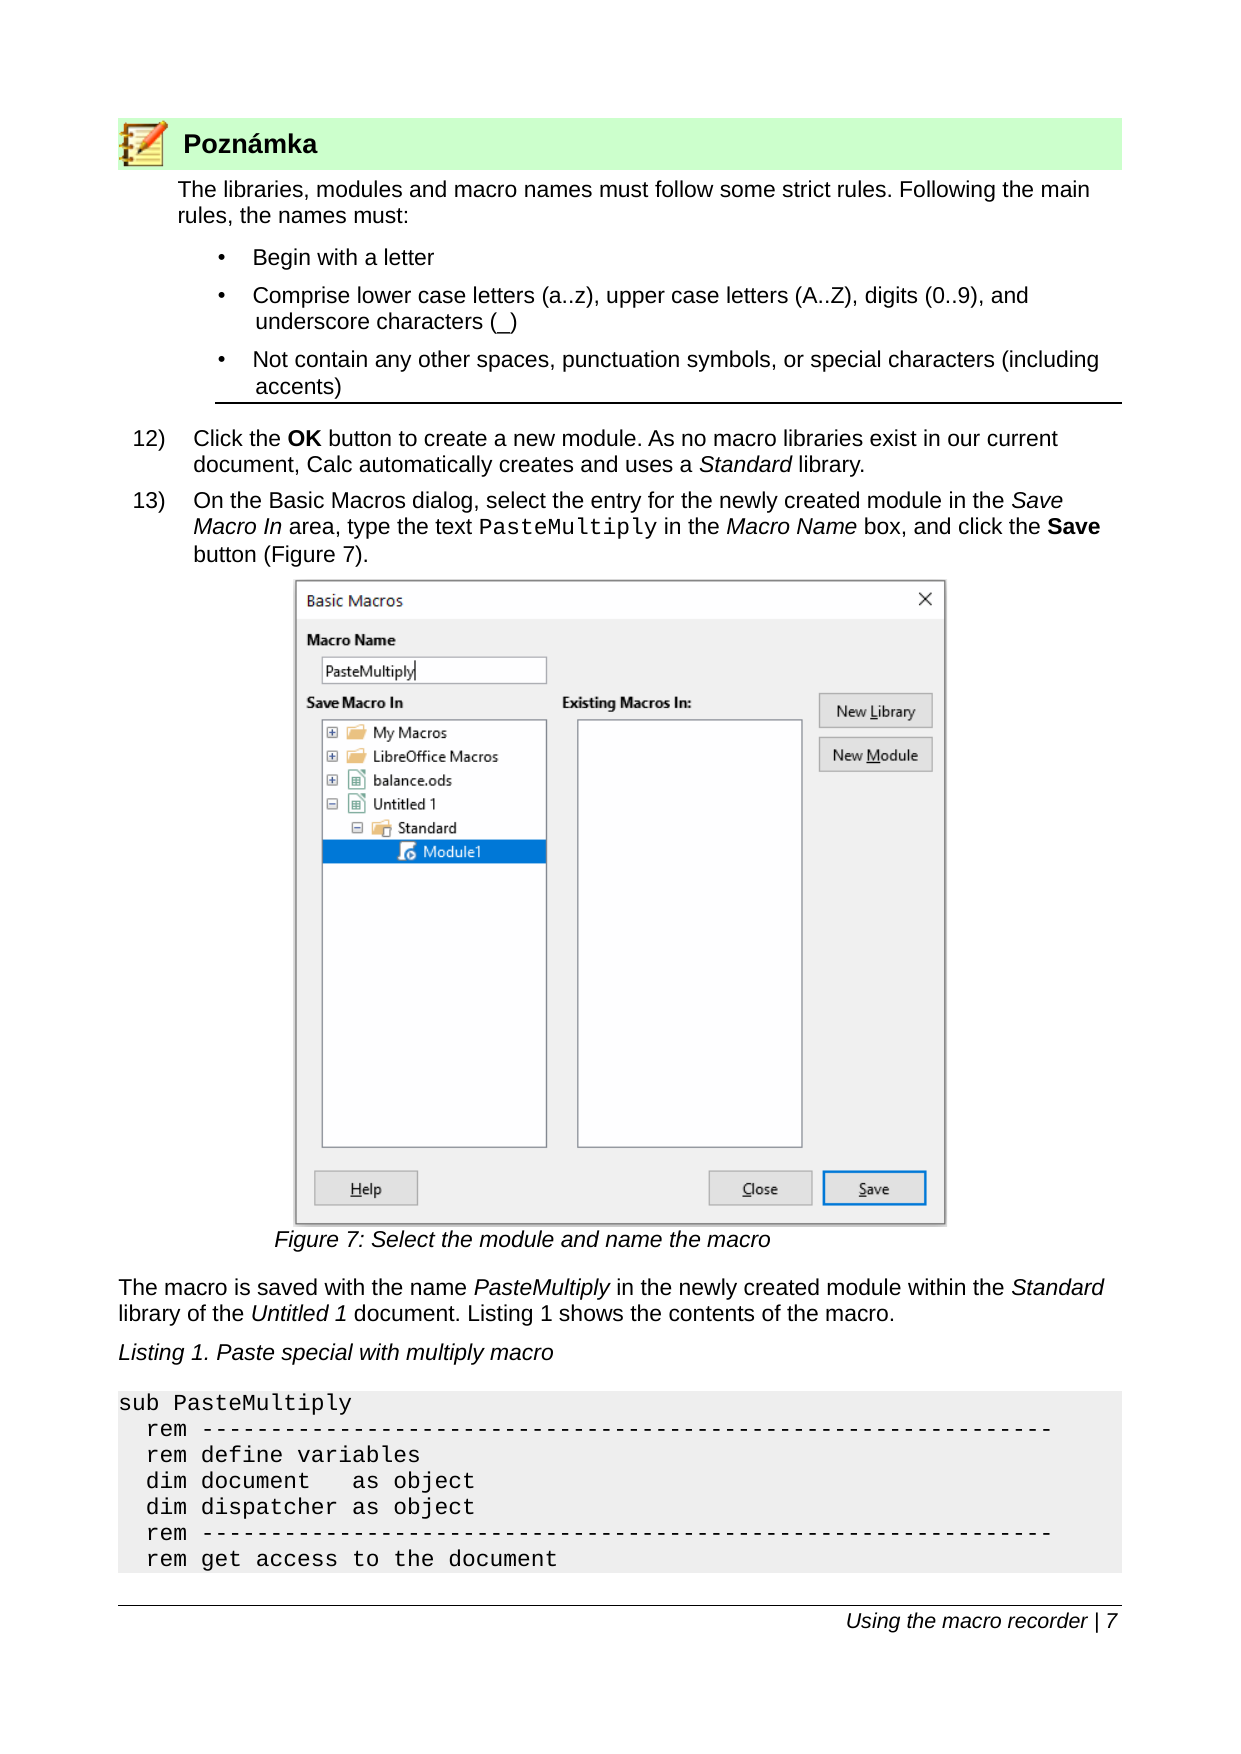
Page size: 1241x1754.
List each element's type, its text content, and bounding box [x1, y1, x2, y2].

list Not contain any other spaces, punctuation symbols, or special characters (including accents) [215, 343, 1122, 402]
list Click the OK button to create a new module. As no macro libraries exist in our current document, Calc automatically creates and uses a Standard library. [165, 425, 1122, 478]
list Comprise lower case letters (a..z), upper case letters (A..Z), digits (0..9), and underscore characters (_) [215, 279, 1122, 334]
picture [293, 579, 948, 1227]
text The libraries, modules and macro names must follow some strict rules. Following the main rules, the names must: [177, 176, 1122, 229]
list On the Basic Macros dialog, select the entry for the newly created module in the Save Macro In area, type the text PasteMultiply in the Macro Name box, and click the Save button (Figure 7). [165, 487, 1122, 568]
text Listing 1. Paste special with multiply macro [118, 1339, 1122, 1365]
text Figure 7: Select the module and name the macro [274, 1227, 966, 1252]
text The macro is saved with the name PasteMultiply in the newly created module within the Standard library of the Untitled 1 document. Listing 1 shows the contents of the macro. [118, 1273, 1122, 1326]
text sub PasteMultiply rem -------------------------------------------------------------- rem define variables dim document as object dim dispatcher as object rem -------------------------------------------------------------- rem get access to the document [118, 1391, 1122, 1573]
picture [119, 119, 170, 170]
subtitle Poznámka [118, 118, 1122, 170]
list Begin with a letter [215, 241, 1122, 270]
